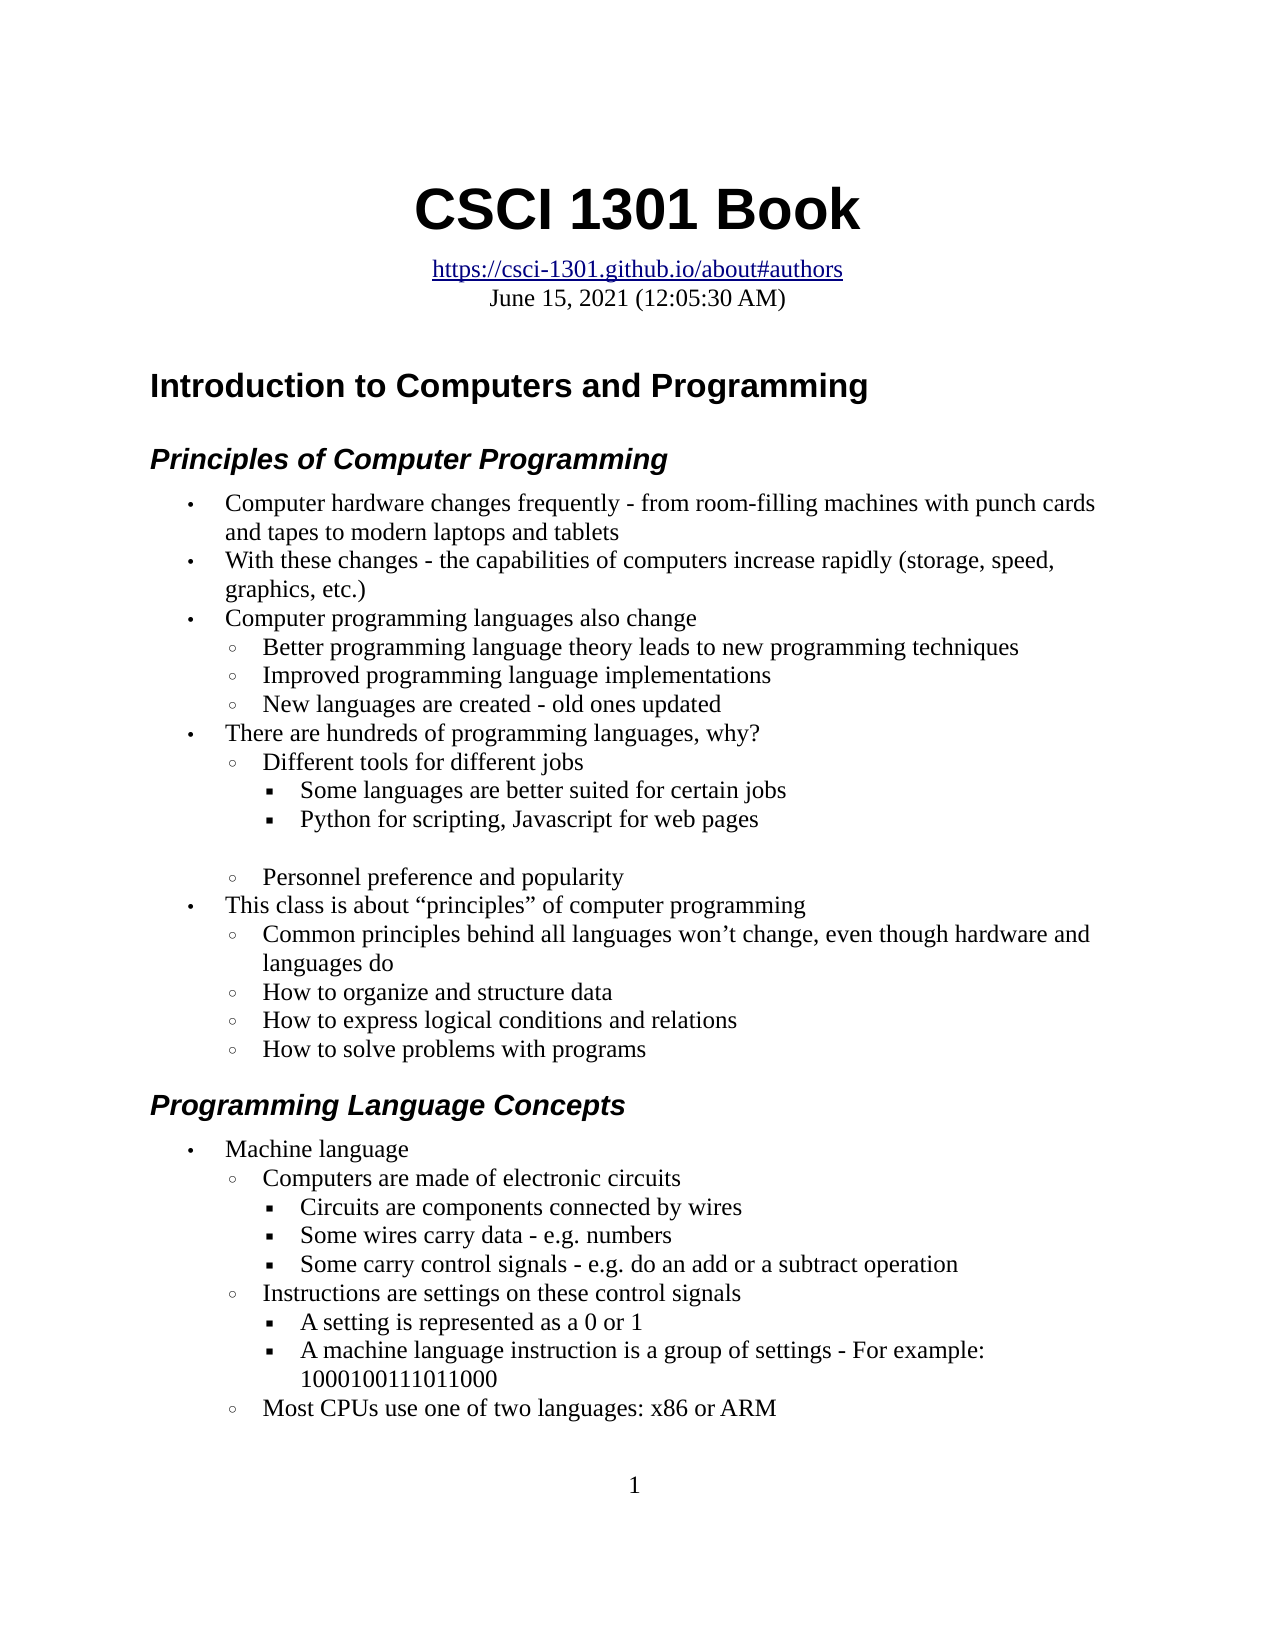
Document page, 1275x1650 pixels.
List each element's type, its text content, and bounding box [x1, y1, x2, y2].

list Personnel preference and popularity [225, 862, 1125, 891]
list Some carry control signals - e.g. do an add or a subtract operation [262, 1249, 1125, 1278]
text June 15, 2021 (12:05:30 AM) [150, 283, 1125, 312]
list New languages are created - old ones updated [225, 689, 1125, 718]
subtitle Principles of Computer Programming [150, 442, 1125, 476]
list How to solve problems with programs [225, 1034, 1125, 1063]
list Machine language [187, 1134, 1125, 1163]
list Different tools for different jobs [225, 747, 1125, 776]
list Improved programming language implementations [225, 661, 1125, 689]
subtitle Introduction to Computers and Programming [150, 366, 1125, 404]
list Computer hardware changes frequently - from room-filling machines with punch cards and tapes to modern laptops and tablets [187, 488, 1125, 546]
title CSCI 1301 Book [150, 175, 1125, 242]
list Some languages are better suited for certain jobs [262, 776, 1125, 804]
list A setting is represented as a 0 or 1 [262, 1307, 1125, 1335]
list Instructions are settings on these control signals [225, 1278, 1125, 1307]
list How to express logical conditions and relations [225, 1006, 1125, 1034]
list Python for scripting, Javascript for web pages [262, 804, 1125, 862]
text https://csci-1301.github.io/about#authors [150, 254, 1125, 283]
list This class is about “principles” of computer programming [187, 891, 1125, 919]
subtitle Programming Language Concepts [150, 1088, 1125, 1122]
list With these changes - the capabilities of computers increase rapidly (storage, speed, graphics, etc.) [187, 546, 1125, 603]
list Common principles behind all languages won’t change, even though hardware and languages do [225, 919, 1125, 977]
list Computer programming languages also change [187, 603, 1125, 632]
list Computers are made of electronic circuits [225, 1163, 1125, 1192]
list Most CPUs use one of two languages: x86 or ARM [225, 1393, 1125, 1422]
list Better programming language theory leads to new programming techniques [225, 632, 1125, 661]
list Circuits are components connected by wires [262, 1192, 1125, 1220]
list How to organize and structure data [225, 977, 1125, 1006]
list A machine language instruction is a group of settings - For example: 1000100111011000 [262, 1335, 1125, 1393]
list There are hundreds of programming languages, why? [187, 718, 1125, 747]
list Some wires carry data - e.g. numbers [262, 1220, 1125, 1249]
